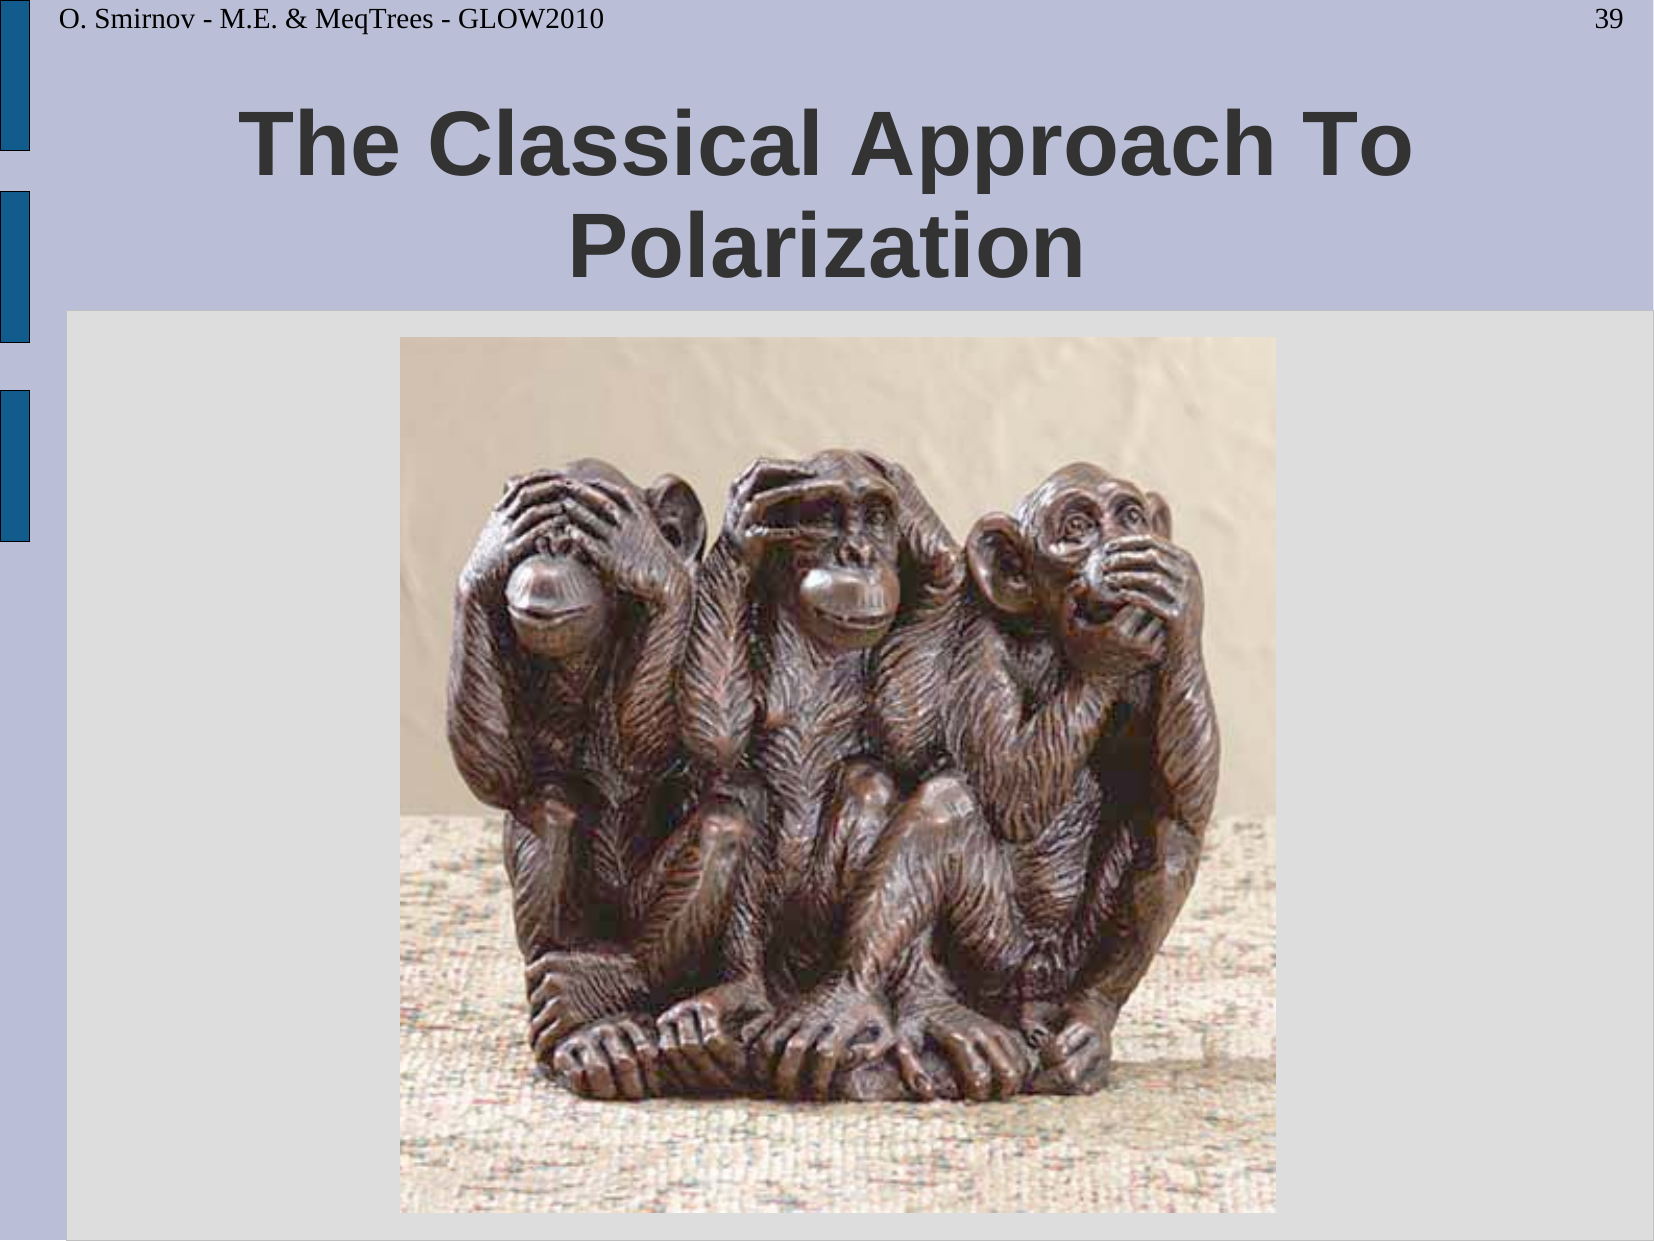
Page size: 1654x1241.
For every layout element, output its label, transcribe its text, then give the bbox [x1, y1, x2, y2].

title The Classical Approach To Polarization [121, 91, 1534, 299]
picture [400, 337, 1276, 1213]
